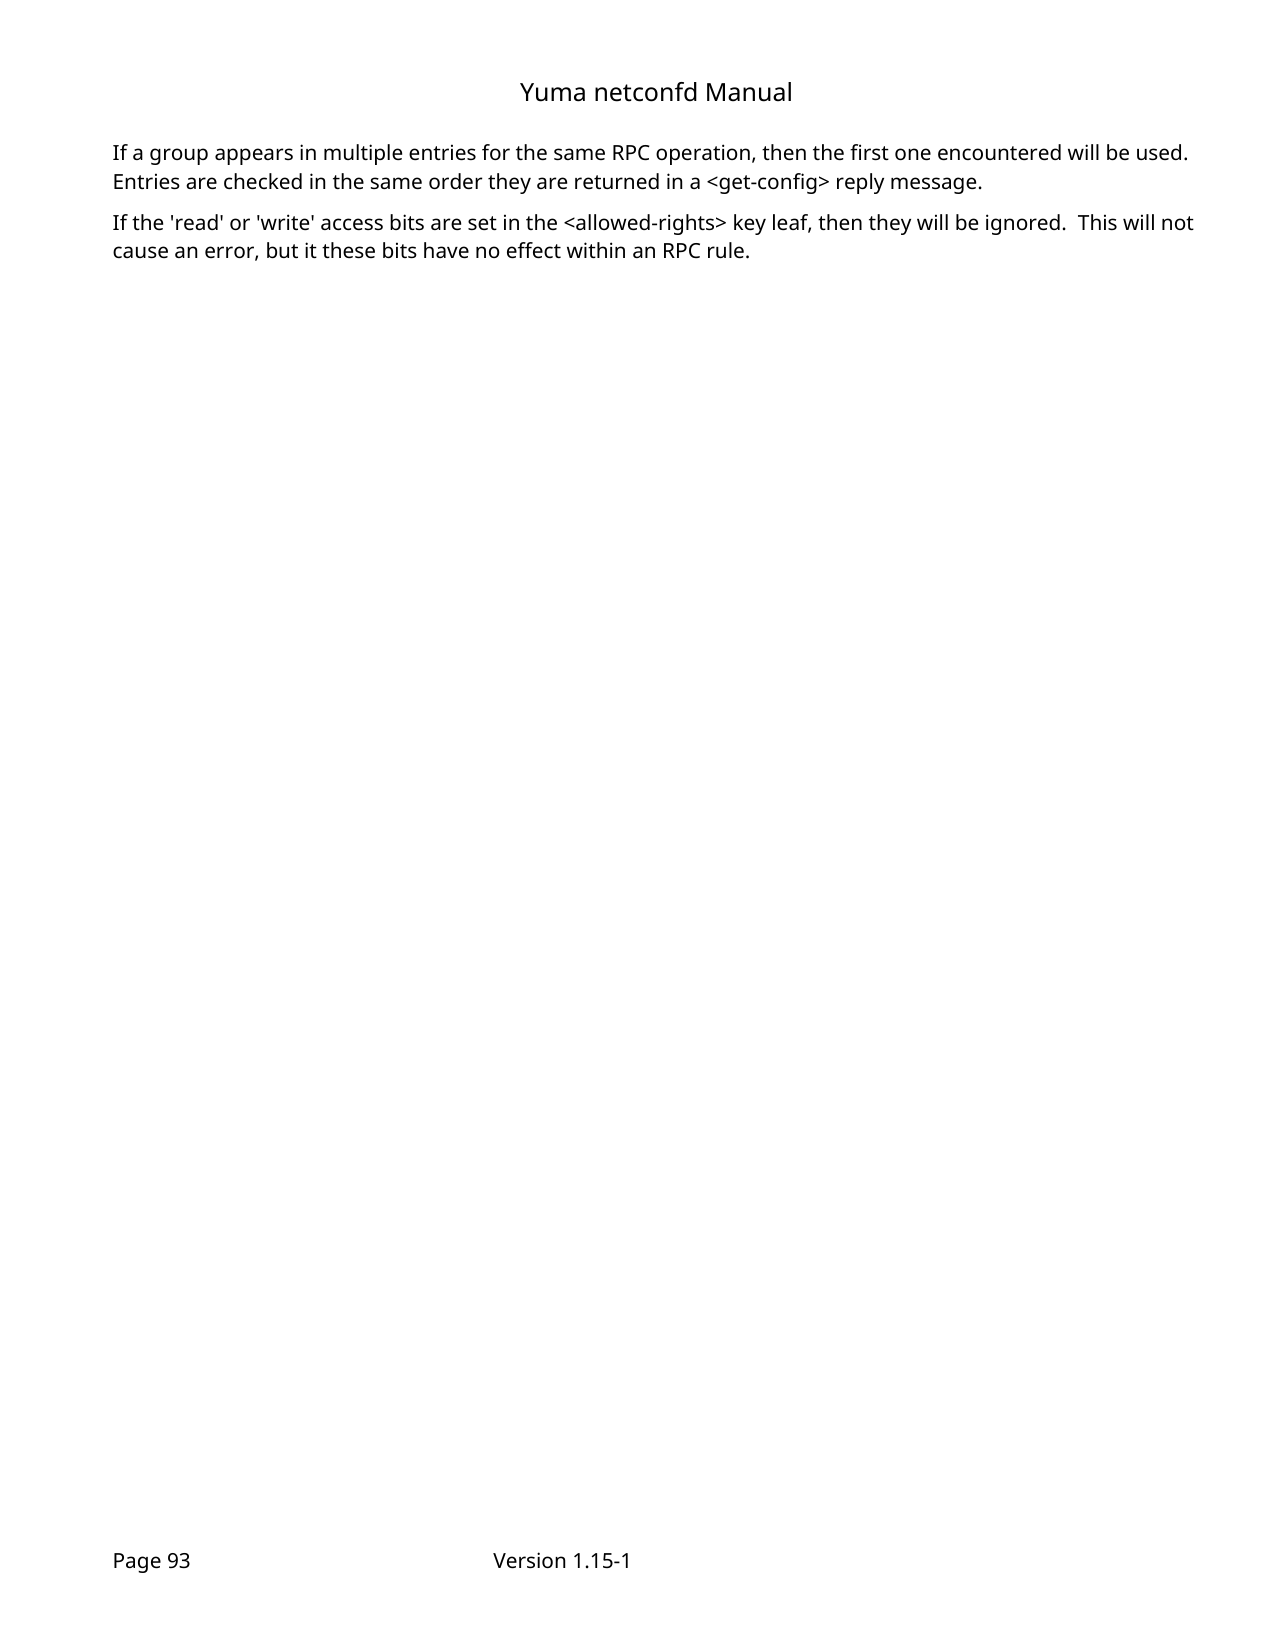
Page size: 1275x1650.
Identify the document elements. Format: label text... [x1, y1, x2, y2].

text If the 'read' or 'write' access bits are set in the <allowed-rights> key leaf, then they will be ignored. This will not cause an error, but it these bits have no effect within an RPC rule. [112, 208, 1200, 265]
text If a group appears in multiple entries for the same RPC operation, then the first one encountered will be used. Entries are checked in the same order they are returned in a <get-config> reply message. [112, 138, 1200, 195]
